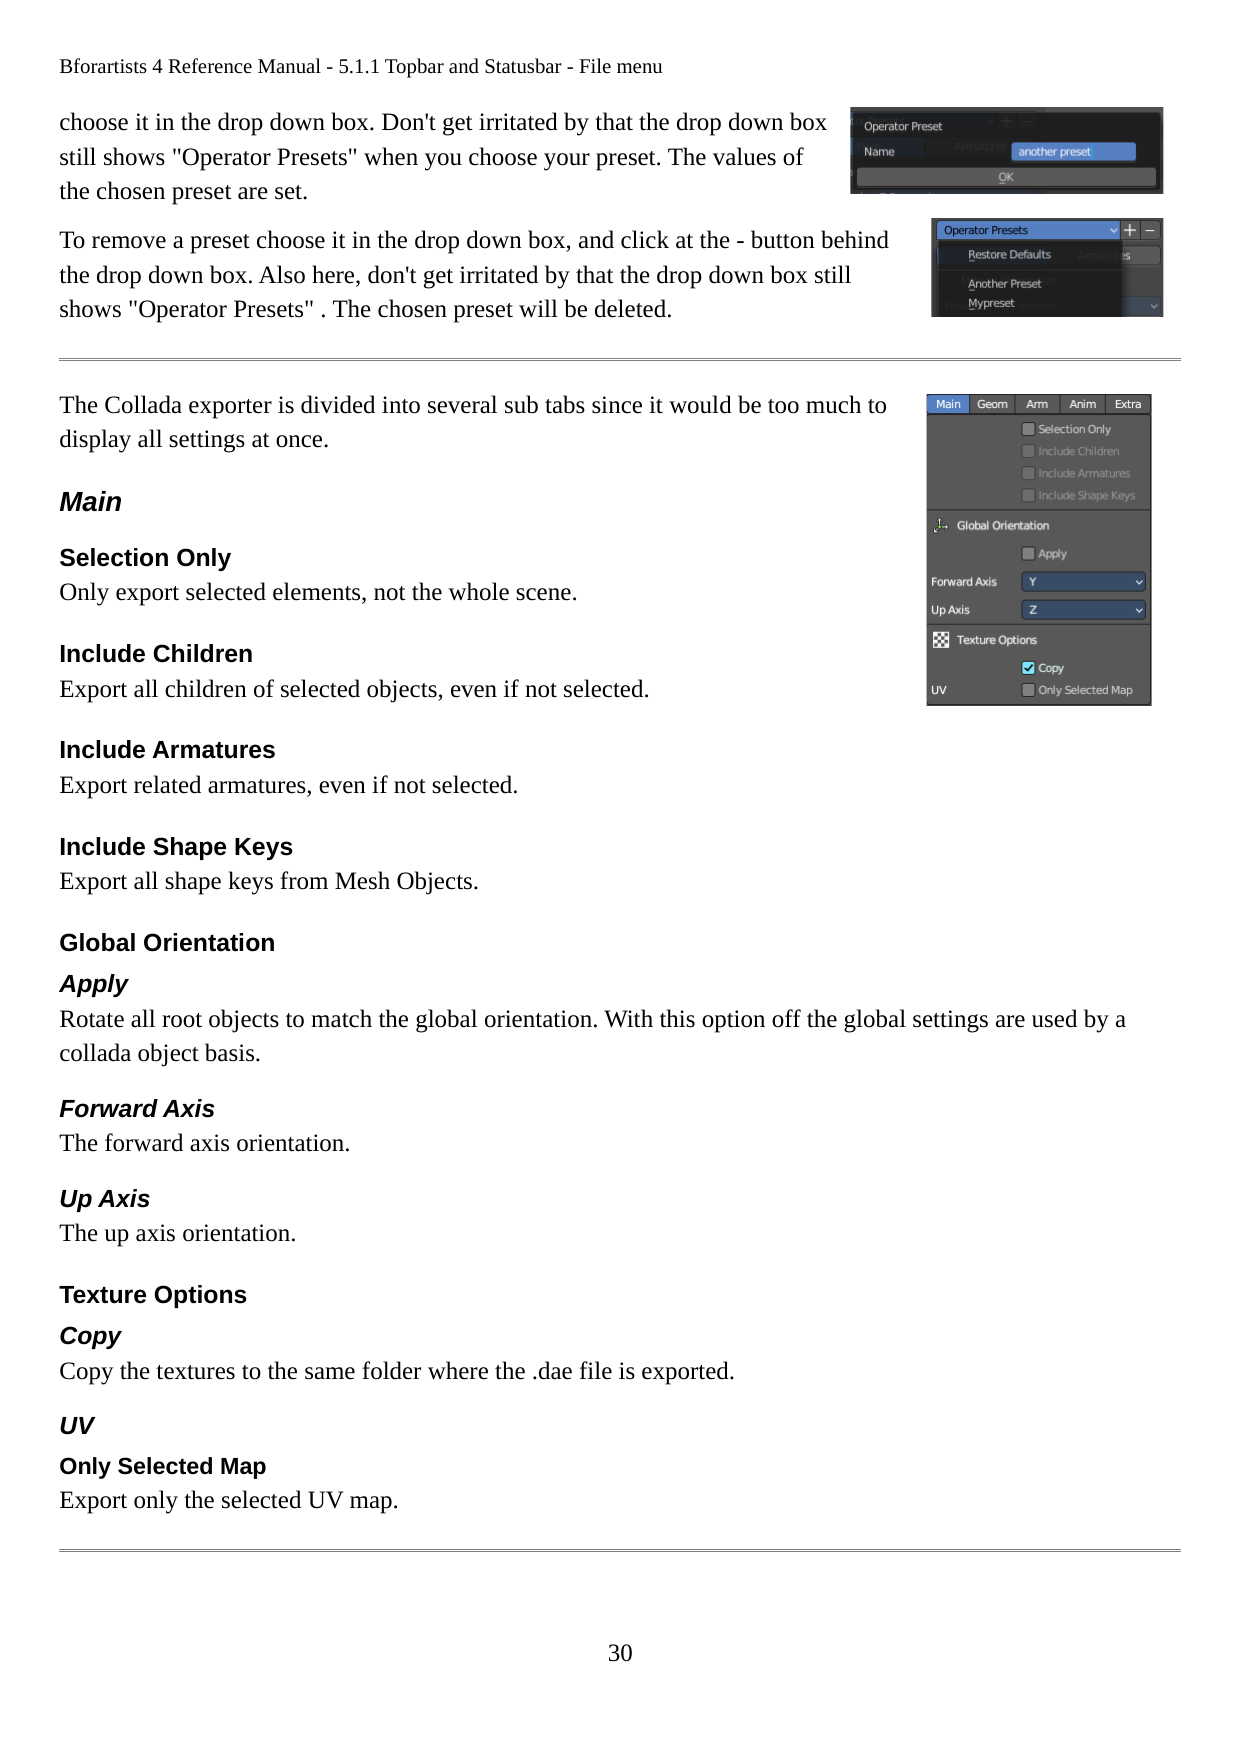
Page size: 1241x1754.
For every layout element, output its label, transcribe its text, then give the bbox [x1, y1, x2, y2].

picture [850, 107, 1164, 194]
subtitle [1152, 486, 1181, 518]
subtitle [1152, 543, 1181, 571]
subtitle Texture Options [59, 1280, 1181, 1309]
subtitle Selection Only [59, 543, 926, 571]
text Export all shape keys from Mesh Objects. [59, 866, 1181, 895]
text choose it in the drop down box. Don't get irritated by that the drop down box still shows "Operator Presets" when you choose your preset. The values of the chosen preset are set. [59, 107, 1181, 205]
subtitle Include Shape Keys [59, 832, 1181, 860]
subtitle Apply [59, 969, 1181, 998]
text The Collada exporter is divided into several sub tabs since it would be too much to display all settings at once. [59, 390, 1181, 453]
subtitle [1152, 639, 1181, 667]
text Export related armatures, even if not selected. [59, 770, 1181, 799]
text Export only the selected UV map. [59, 1485, 1181, 1514]
text To remove a preset choose it in the drop down box, and click at the - button behind the drop down box. Also here, don't get irritated by that the drop down box still shows "Operator Presets" . The chosen preset will be deleted. [59, 226, 1181, 323]
text The forward axis orientation. [59, 1128, 1181, 1157]
subtitle Up Axis [59, 1184, 1181, 1212]
text Rotate all root objects to match the global orientation. With this option off the global settings are used by a collada object basis. [59, 1004, 1181, 1067]
subtitle Include Armatures [59, 735, 1181, 764]
picture [926, 394, 1152, 706]
text Export all children of selected objects, even if not selected. [59, 674, 926, 702]
text Only export selected elements, not the whole scene. [59, 577, 926, 606]
subtitle Forward Axis [59, 1094, 1181, 1122]
picture [931, 218, 1164, 317]
subtitle Only Selected Map [59, 1452, 1181, 1479]
text The up axis orientation. [59, 1218, 1181, 1247]
subtitle Include Children [59, 639, 926, 667]
subtitle UV [59, 1411, 1181, 1440]
subtitle Global Orientation [59, 928, 1181, 957]
subtitle Copy [59, 1321, 1181, 1350]
text Copy the textures to the same folder where the .dae file is exported. [59, 1356, 1181, 1385]
subtitle Main [59, 486, 926, 518]
